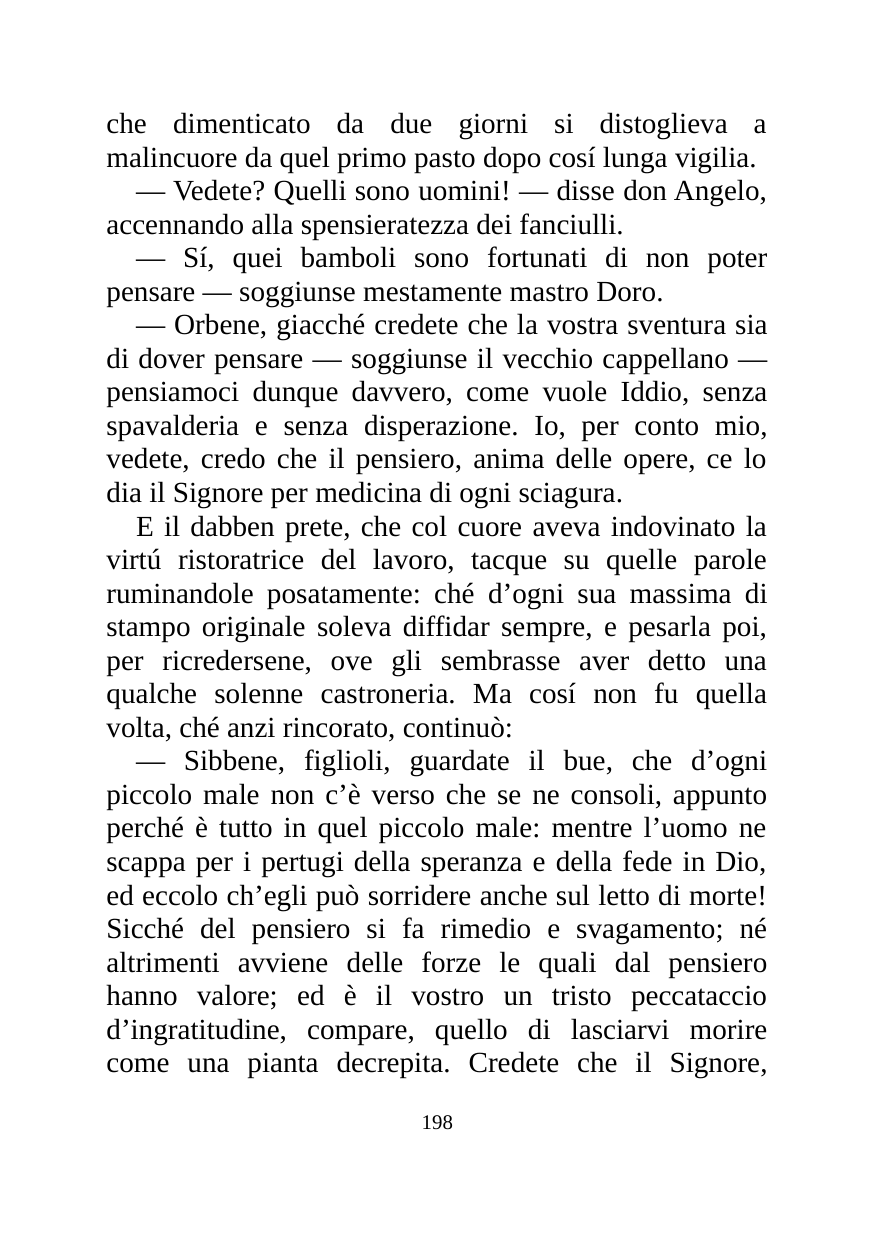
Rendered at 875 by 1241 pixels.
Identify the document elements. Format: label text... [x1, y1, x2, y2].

text — Sí, quei bamboli sono fortunati di non poter pensare — soggiunse mestamente mastro Doro. [106, 240, 768, 307]
text — Vedete? Quelli sono uomini! — disse don Angelo, accennando alla spensieratezza dei fanciulli. [106, 173, 768, 240]
text — Sibbene, figlioli, guardate il bue, che d’ogni piccolo male non c’è verso che se ne consoli, appunto perché è tutto in quel piccolo male: mentre l’uomo ne scappa per i pertugi della speranza e della fede in Dio, ed eccolo ch’egli può sorridere anche sul letto di morte! Sicché del pensiero si fa rimedio e svagamento; né altrimenti avviene delle forze le quali dal pensiero hanno valore; ed è il vostro un tristo peccataccio d’ingratitudine, compare, quello di lasciarvi morire come una pianta decrepita. Credete che il Signore, [106, 743, 768, 1079]
text E il dabben prete, che col cuore aveva indovinato la virtú ristoratrice del lavoro, tacque su quelle parole ruminandole posatamente: ché d’ogni sua massima di stampo originale soleva diffidar sempre, e pesarla poi, per ricredersene, ove gli sembrasse aver detto una qualche solenne castroneria. Ma cosí non fu quella volta, ché anzi rincorato, continuò: [106, 509, 768, 743]
text — Orbene, giacché credete che la vostra sventura sia di dover pensare — soggiunse il vecchio cappellano — pensiamoci dunque davvero, come vuole Iddio, senza spavalderia e senza disperazione. Io, per conto mio, vedete, credo che il pensiero, anima delle opere, ce lo dia il Signore per medicina di ogni sciagura. [106, 307, 768, 509]
text che dimenticato da due giorni si distoglieva a malincuore da quel primo pasto dopo cosí lunga vigilia. [106, 106, 768, 173]
